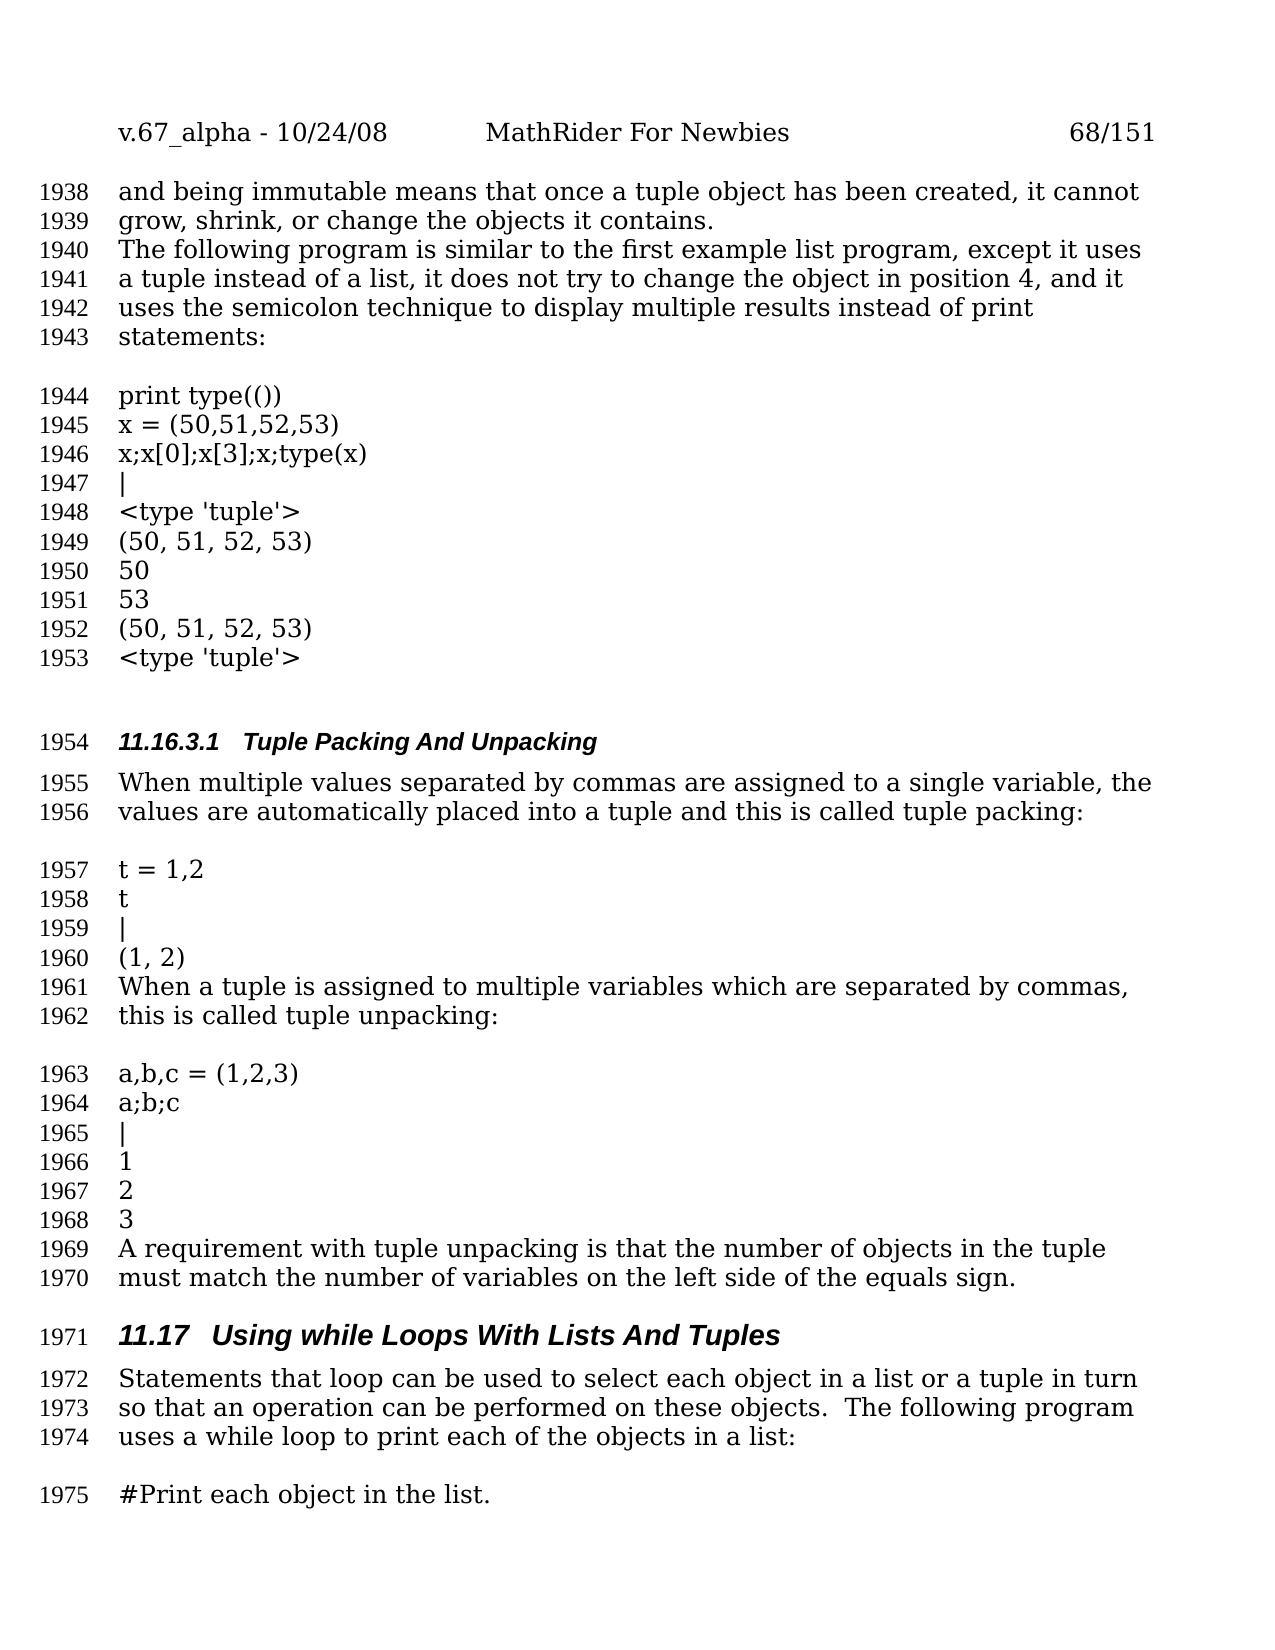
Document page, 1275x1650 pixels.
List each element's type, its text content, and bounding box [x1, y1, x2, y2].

text A requirement with tuple unpacking is that the number of objects in the tuple must match the number of variables on the left side of the equals sign. [118, 1234, 1157, 1293]
text a,b,c = (1,2,3) [118, 1059, 1157, 1089]
subtitle Using while Loops With Lists And Tuples [118, 1318, 1157, 1351]
text <type 'tuple'> [118, 498, 1157, 527]
text 50 [118, 556, 1157, 585]
text 3 [118, 1205, 1157, 1234]
text (50, 51, 52, 53) [118, 614, 1157, 643]
text x;x[0];x[3];x;type(x) [118, 439, 1157, 468]
text #Print each object in the list. [118, 1481, 1157, 1510]
text | [118, 914, 1157, 943]
text When a tuple is assigned to multiple variables which are separated by commas, this is called tuple unpacking: [118, 972, 1157, 1030]
text 2 [118, 1176, 1157, 1205]
text 1 [118, 1147, 1157, 1176]
text | [118, 468, 1157, 498]
text (50, 51, 52, 53) [118, 527, 1157, 556]
text t [118, 884, 1157, 914]
text When multiple values separated by commas are assigned to a single variable, the values are automatically placed into a tuple and this is called tuple packing: [118, 768, 1157, 826]
text a;b;c [118, 1089, 1157, 1118]
text 53 [118, 585, 1157, 614]
text print type(()) [118, 381, 1157, 410]
text Statements that loop can be used to select each object in a list or a tuple in turn so that an operation can be performed on these objects. The following program uses a while loop to print each of the objects in a list: [118, 1364, 1157, 1451]
text | [118, 1118, 1157, 1147]
text t = 1,2 [118, 855, 1157, 884]
text <type 'tuple'> [118, 643, 1157, 673]
text (1, 2) [118, 943, 1157, 972]
subtitle Tuple Packing And Unpacking [118, 727, 1157, 755]
text and being immutable means that once a tuple object has been created, it cannot grow, shrink, or change the objects it contains. [118, 177, 1157, 235]
text The following program is similar to the first example list program, except it uses a tuple instead of a list, it does not try to change the object in position 4, and it uses the semicolon technique to display multiple results instead of print statements: [118, 235, 1157, 352]
text x = (50,51,52,53) [118, 410, 1157, 439]
